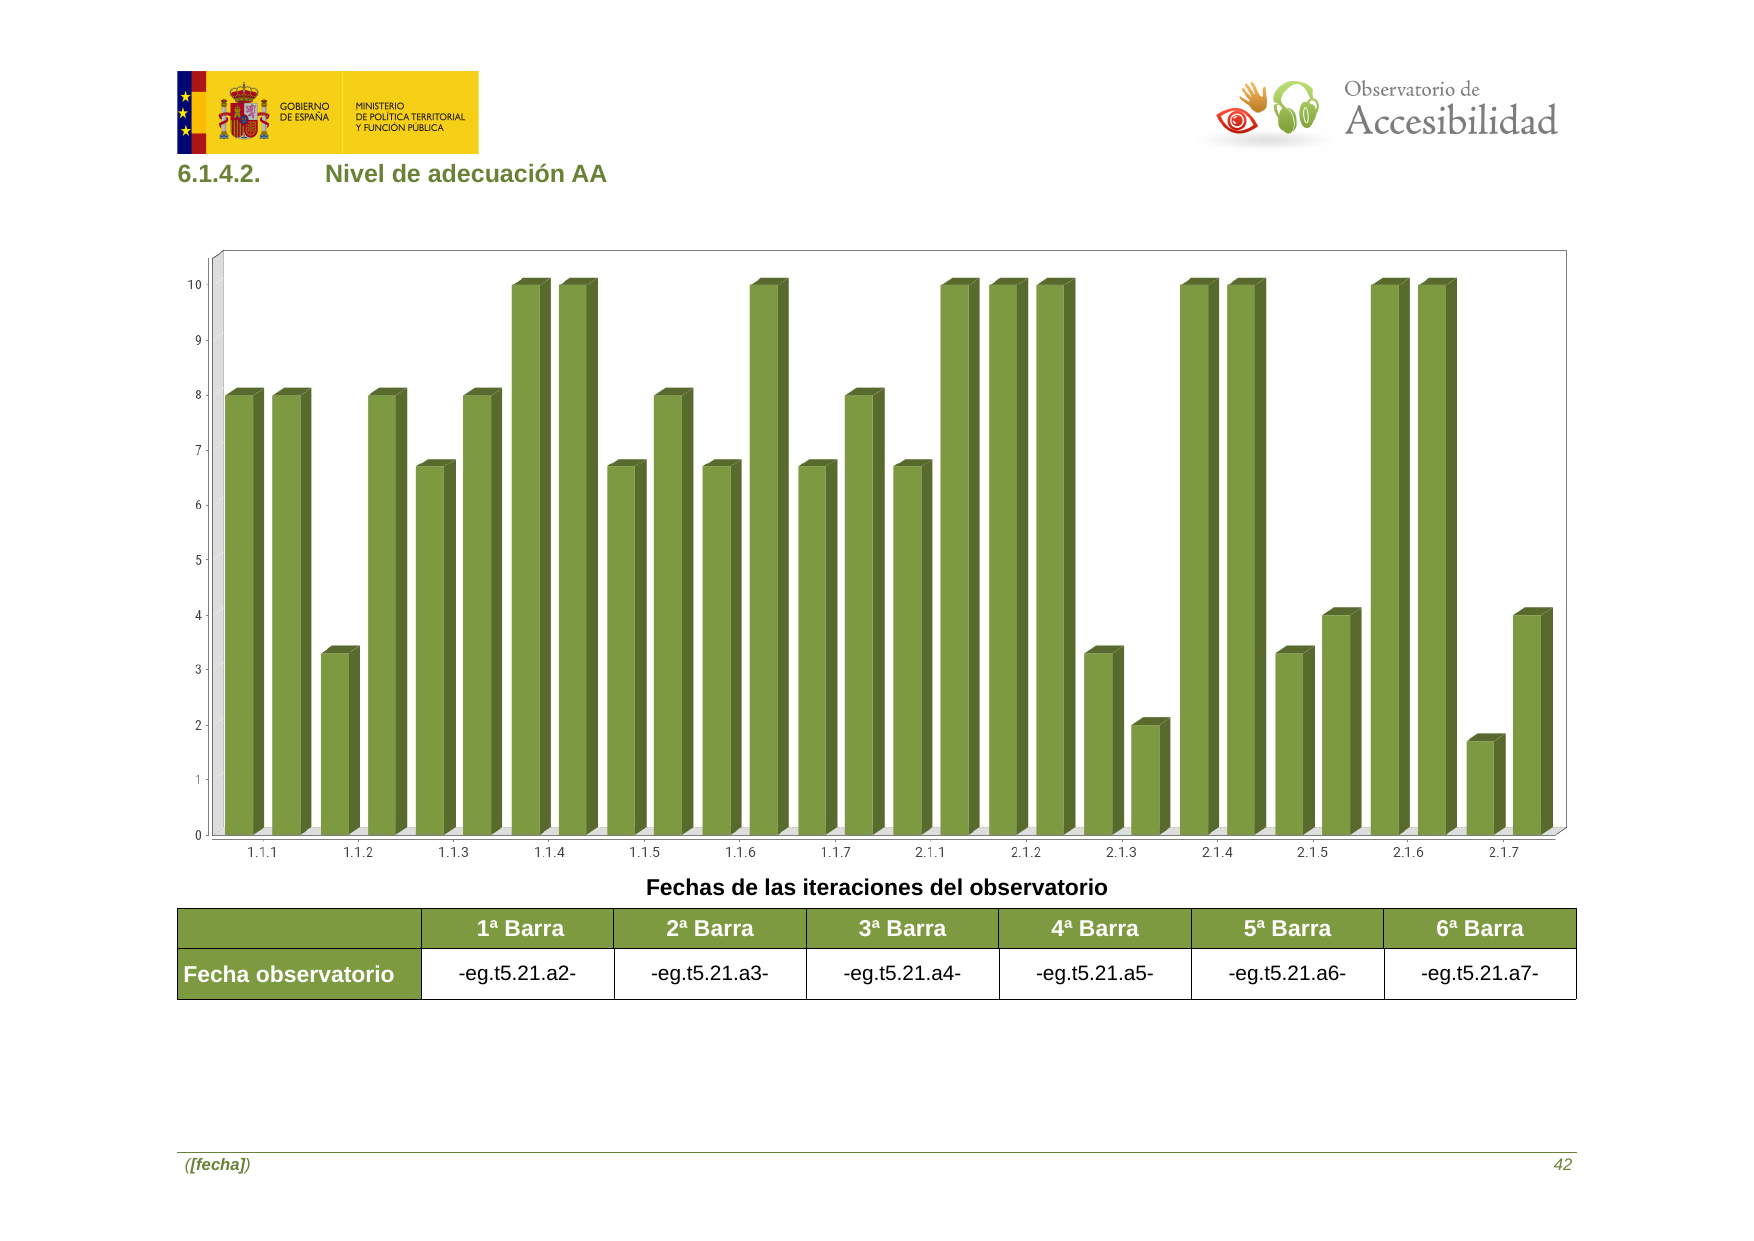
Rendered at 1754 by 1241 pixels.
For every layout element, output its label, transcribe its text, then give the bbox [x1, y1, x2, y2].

table_header 5ª Barra [1192, 909, 1383, 948]
table_header 6ª Barra [1384, 909, 1576, 948]
table_cell -eg.t5.21.a2- [422, 949, 614, 999]
table_header 3ª Barra [807, 909, 998, 948]
table_cell -eg.t5.21.a3- [615, 949, 806, 999]
table_cell -eg.t5.21.a5- [1000, 949, 1191, 999]
table_cell Fecha observatorio [178, 949, 421, 999]
picture [177, 71, 479, 154]
table_cell -eg.t5.21.a6- [1192, 949, 1384, 999]
text Fechas de las iteraciones del observatorio [177, 866, 1577, 900]
table_header [178, 909, 421, 948]
table_header 4ª Barra [999, 909, 1191, 948]
picture [1196, 72, 1572, 154]
table_cell -eg.t5.21.a7- [1385, 949, 1576, 999]
table_cell -eg.t5.21.a4- [807, 949, 999, 999]
subtitle Nivel de adecuación AA [177, 159, 1577, 188]
table_header 1ª Barra [422, 909, 613, 948]
picture [177, 241, 1577, 866]
table_header 2ª Barra [614, 909, 806, 948]
